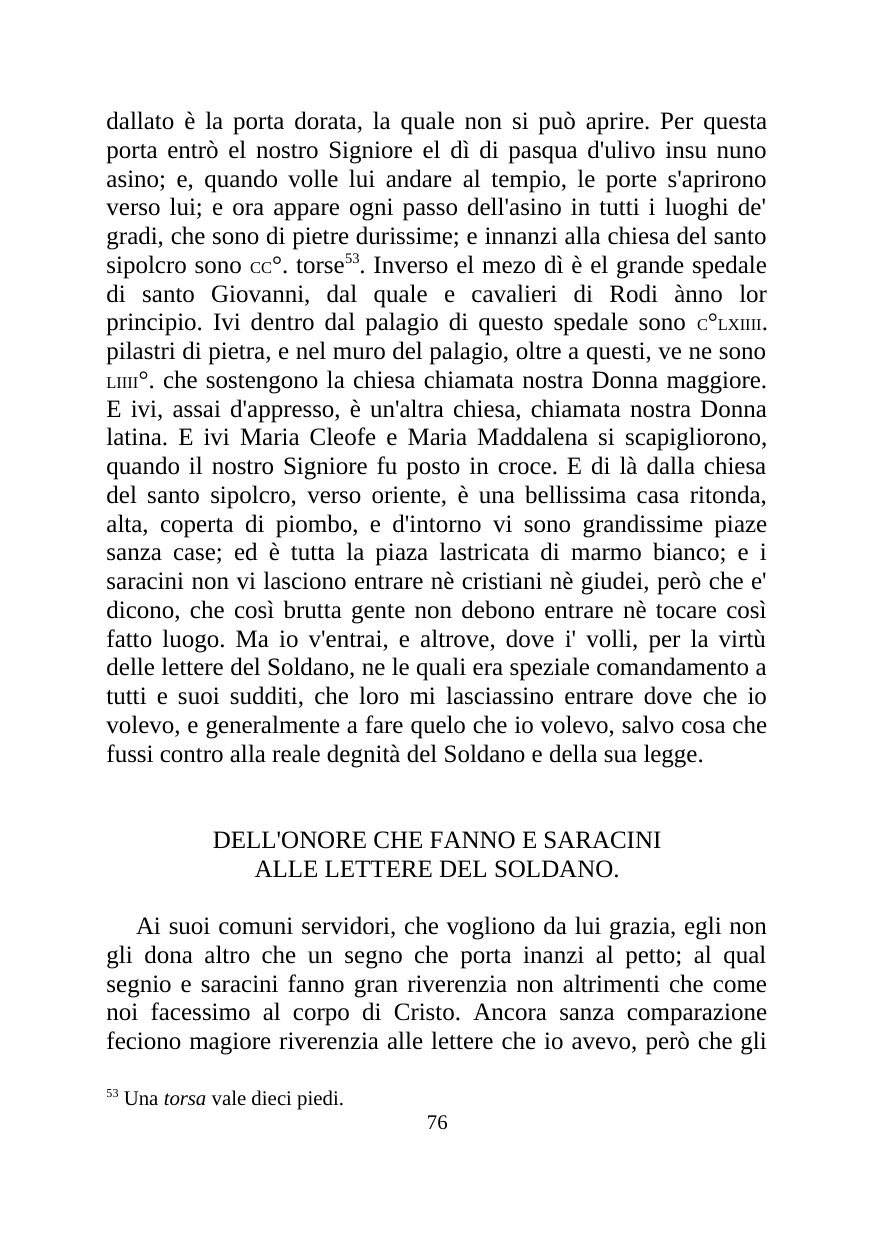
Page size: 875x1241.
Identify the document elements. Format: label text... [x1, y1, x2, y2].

text dallato è la porta dorata, la quale non si può aprire. Per questa porta entrò el nostro Signiore el dì di pasqua d'ulivo insu nuno asino; e, quando volle lui andare al tempio, le porte s'aprirono verso lui; e ora appare ogni passo dell'asino in tutti i luoghi de' gradi, che sono di pietre durissime; e innanzi alla chiesa del santo sipolcro sono cc°. torse. Inverso el mezo dì è el grande spedale di santo Giovanni, dal quale e cavalieri di Rodi ànno lor principio. Ivi dentro dal palagio di questo spedale sono c°lxiiii. pilastri di pietra, e nel muro del palagio, oltre a questi, ve ne sono liiii°. che sostengono la chiesa chiamata nostra Donna maggiore. E ivi, assai d'appresso, è un'altra chiesa, chiamata nostra Donna latina. E ivi Maria Cleofe e Maria Maddalena si scapigliorono, quando il nostro Signiore fu posto in croce. E di là dalla chiesa del santo sipolcro, verso oriente, è una bellissima casa ritonda, alta, coperta di piombo, e d'intorno vi sono grandissime piaze sanza case; ed è tutta la piaza lastricata di marmo bianco; e i saracini non vi lasciono entrare nè cristiani nè giudei, però che e' dicono, che così brutta gente non debono entrare nè tocare così fatto luogo. Ma io v'entrai, e altrove, dove i' volli, per la virtù delle lettere del Soldano, ne le quali era speziale comandamento a tutti e suoi sudditi, che loro mi lasciassino entrare dove che io volevo, e generalmente a fare quelo che io volevo, salvo cosa che fussi contro alla reale degnità del Soldano e della sua legge. [106, 106, 768, 767]
text Ai suoi comuni servidori, che vogliono da lui grazia, egli non gli dona altro che un segno che porta inanzi al petto; al qual segnio e saracini fanno gran riverenzia non altrimenti che come noi facessimo al corpo di Cristo. Ancora sanza comparazione feciono magiore riverenzia alle lettere che io avevo, però che gli [106, 911, 768, 1055]
text ALLE LETTERE DEL SOLDANO. [106, 854, 768, 882]
text Una torsa vale dieci piedi. [106, 1086, 768, 1110]
text DELL'ONORE CHE FANNO E SARACINI [106, 825, 768, 854]
